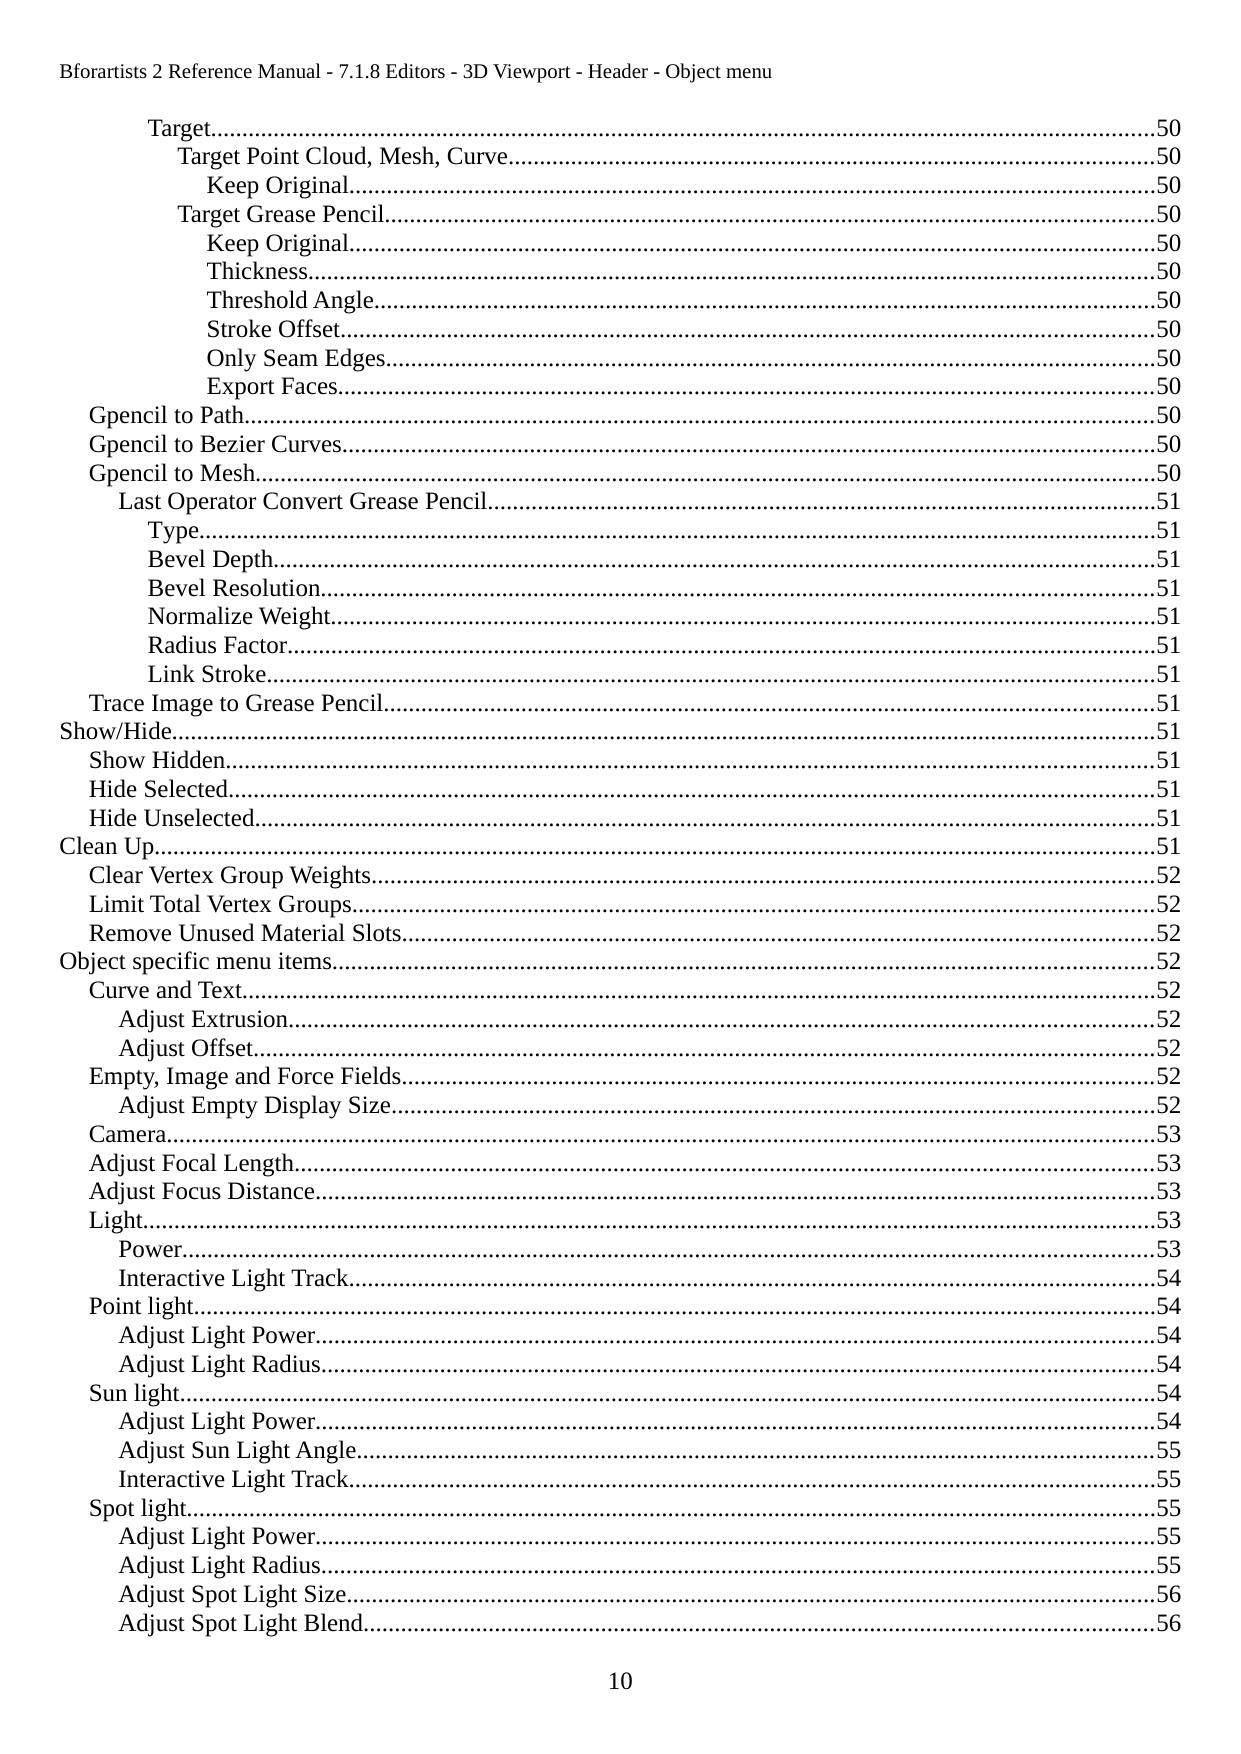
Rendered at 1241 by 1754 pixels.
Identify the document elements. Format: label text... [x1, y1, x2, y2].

text Adjust Light Radius 54 [118, 1349, 1181, 1378]
text Keep Original 50 [206, 228, 1181, 256]
text Thickness 50 [206, 256, 1181, 285]
text Show/Hide 51 [59, 716, 1181, 745]
text Limit Total Vertex Groups 52 [88, 889, 1181, 918]
text Sun light 54 [88, 1378, 1181, 1406]
text Target Point Cloud, Mesh, Curve 50 [177, 141, 1181, 170]
text Interactive Light Track 54 [118, 1263, 1181, 1291]
text Normalize Weight 51 [147, 601, 1181, 630]
text Adjust Light Radius 55 [118, 1550, 1181, 1579]
text Point light 54 [88, 1291, 1181, 1320]
text Adjust Sun Light Angle 55 [118, 1435, 1181, 1464]
text Type 51 [147, 515, 1181, 544]
text Adjust Light Power 55 [118, 1521, 1181, 1550]
text Bevel Resolution 51 [147, 573, 1181, 601]
text Adjust Light Power 54 [118, 1406, 1181, 1435]
text Target Grease Pencil 50 [177, 199, 1181, 228]
text Hide Unselected 51 [88, 803, 1181, 831]
text Keep Original 50 [206, 170, 1181, 199]
text Gpencil to Bezier Curves 50 [88, 429, 1181, 458]
text Show Hidden 51 [88, 745, 1181, 774]
text Empty, Image and Force Fields 52 [88, 1061, 1181, 1090]
text Adjust Empty Display Size 52 [118, 1090, 1181, 1119]
text Light 53 [88, 1205, 1181, 1234]
text Object specific menu items 52 [59, 946, 1181, 975]
text Last Operator Convert Grease Pencil 51 [118, 486, 1181, 515]
text Adjust Spot Light Blend 56 [118, 1608, 1181, 1636]
text Adjust Focal Length 53 [88, 1148, 1181, 1176]
text Adjust Light Power 54 [118, 1320, 1181, 1349]
text Only Seam Edges 50 [206, 343, 1181, 371]
text Bevel Depth 51 [147, 544, 1181, 573]
text Adjust Extrusion 52 [118, 1004, 1181, 1033]
text Threshold Angle 50 [206, 285, 1181, 314]
text Gpencil to Mesh 50 [88, 458, 1181, 486]
text Remove Unused Material Slots 52 [88, 918, 1181, 946]
text Interactive Light Track 55 [118, 1464, 1181, 1493]
text Adjust Focus Distance 53 [88, 1176, 1181, 1205]
text Camera 53 [88, 1119, 1181, 1148]
text Curve and Text 52 [88, 975, 1181, 1004]
text Export Faces 50 [206, 371, 1181, 400]
text Link Stroke 51 [147, 659, 1181, 688]
text Clean Up 51 [59, 831, 1181, 860]
text Adjust Spot Light Size 56 [118, 1579, 1181, 1608]
text Trace Image to Grease Pencil 51 [88, 688, 1181, 716]
text Adjust Offset 52 [118, 1033, 1181, 1061]
text Stroke Offset 50 [206, 314, 1181, 343]
text Power 53 [118, 1234, 1181, 1263]
text Radius Factor 51 [147, 630, 1181, 659]
text Target 50 [147, 113, 1181, 141]
text Gpencil to Path 50 [88, 400, 1181, 429]
text Clear Vertex Group Weights 52 [88, 860, 1181, 889]
text Spot light 55 [88, 1493, 1181, 1521]
text Hide Selected 51 [88, 774, 1181, 803]
